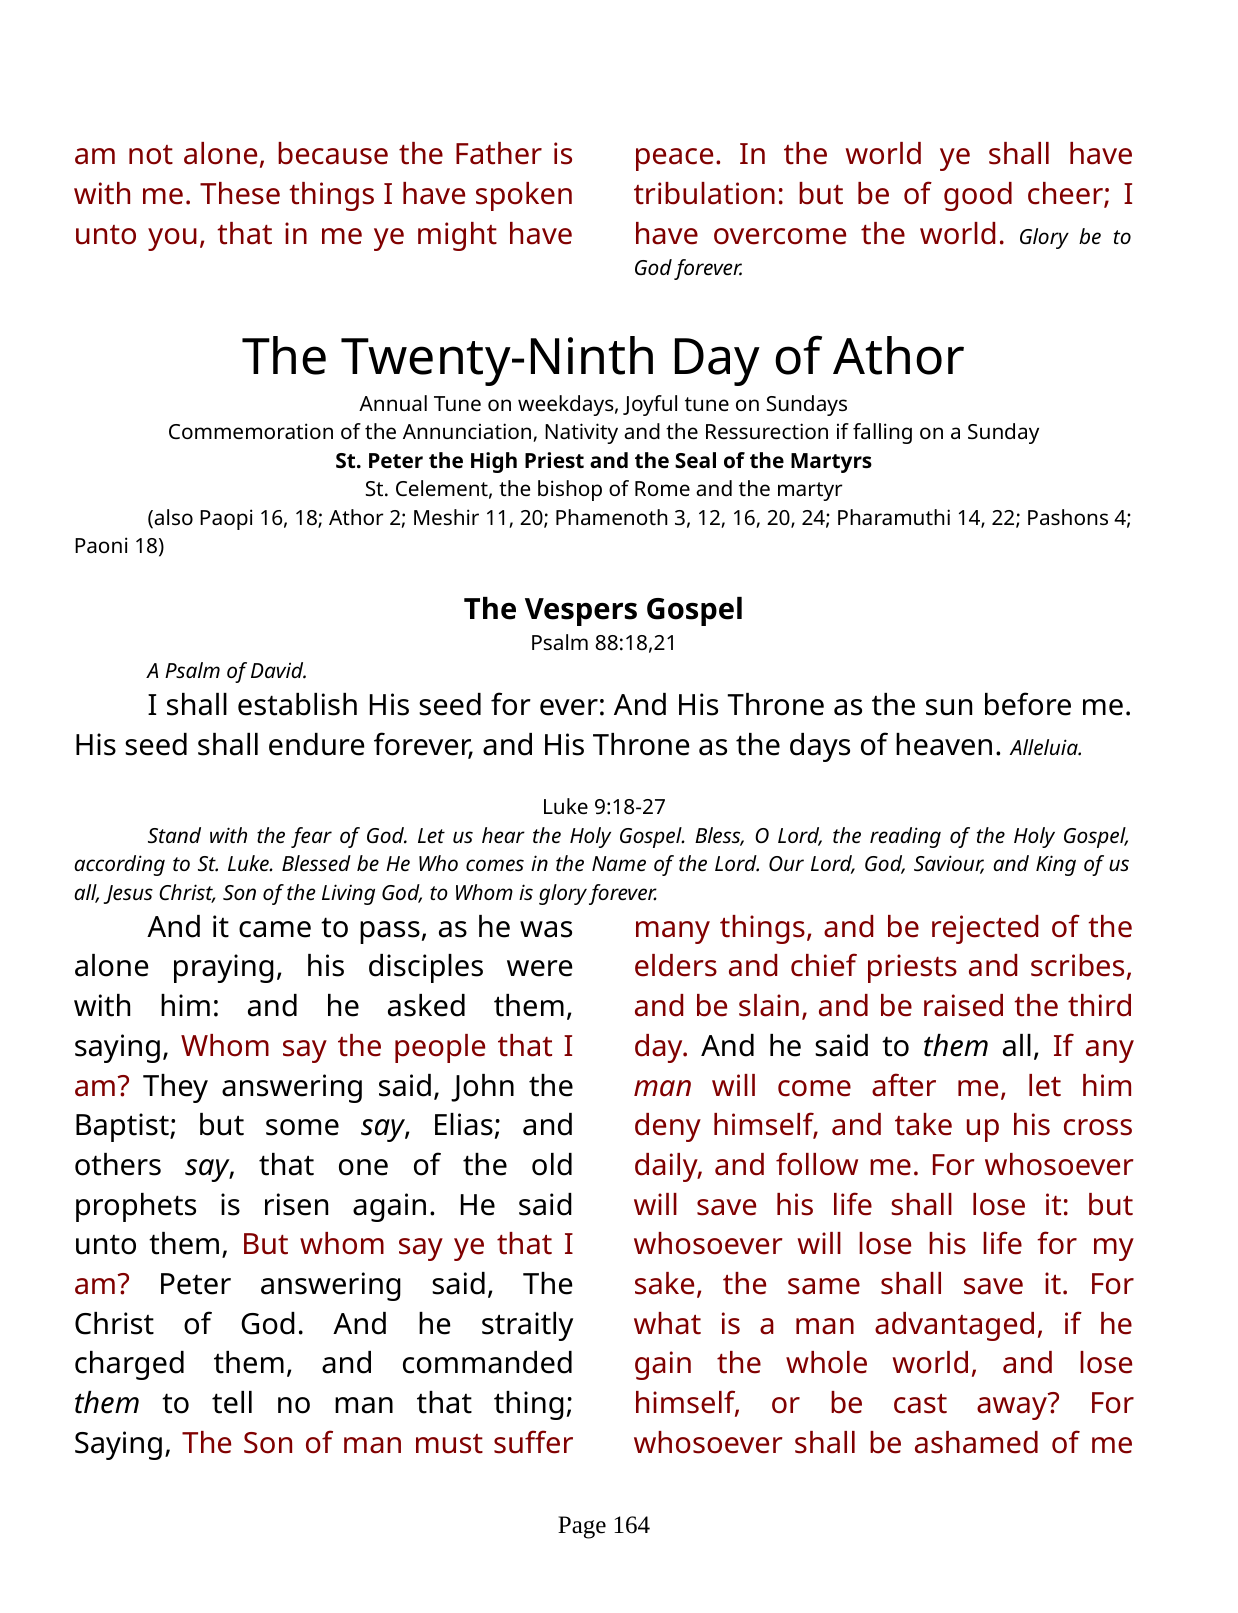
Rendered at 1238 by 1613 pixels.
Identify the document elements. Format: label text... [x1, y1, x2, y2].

text The Twenty-Ninth Day of Athor [73, 321, 1134, 389]
text Annual Tune on weekdays, Joyful tune on Sundays [73, 389, 1134, 417]
text St. Celement, the bishop of Rome and the martyr [73, 474, 1134, 503]
text Commemoration of the Annunciation, Nativity and the Ressurection if falling on a Sunday [73, 417, 1134, 446]
text Psalm 88:18,21 [73, 628, 1134, 656]
text am not alone, because the Father is with me. These things I have spoken unto you, that in me ye might have [73, 133, 574, 253]
text I shall establish His seed for ever: And His Throne as the sun before me. His seed shall endure forever, and His Throne as the days of heaven. Alleluia. [73, 684, 1134, 764]
text (also Paopi 16, 18; Athor 2; Meshir 11, 20; Phamenoth 3, 12, 16, 20, 24; Pharamuthi 14, 22; Pashons 4; Paoni 18) [73, 503, 1134, 559]
text St. Peter the High Priest and the Seal of the Martyrs [73, 446, 1134, 474]
text many things, and be rejected of the elders and chief priests and scribes, and be slain, and be raised the third day. And he said to them all, If any man will come after me, let him deny himself, and take up his cross daily, and follow me. For whosoever will save his life shall lose it: but whosoever will lose his life for my sake, the same shall save it. For what is a man advantaged, if he gain the whole world, and lose himself, or be cast away? For whosoever shall be ashamed of me [633, 906, 1134, 1462]
text peace. In the world ye shall have tribulation: but be of good cheer; I have overcome the world. Glory be to God forever. [633, 133, 1134, 281]
text A Psalm of David. [73, 656, 1134, 684]
text Stand with the fear of God. Let us hear the Holy Gospel. Bless, O Lord, the reading of the Holy Gospel, according to St. Luke. Blessed be He Who comes in the Name of the Lord. Our Lord, God, Saviour, and King of us all, Jesus Christ, Son of the Living God, to Whom is glory forever. [73, 821, 1134, 906]
text Luke 9:18-27 [73, 792, 1134, 821]
text The Vespers Gospel [73, 588, 1134, 628]
text And it came to pass, as he was alone praying, his disciples were with him: and he asked them, saying, Whom say the people that I am? They answering said, John the Baptist; but some say, Elias; and others say, that one of the old prophets is risen again. He said unto them, But whom say ye that I am? Peter answering said, The Christ of God. And he straitly charged them, and commanded them to tell no man that thing; Saying, The Son of man must suffer [73, 906, 574, 1462]
